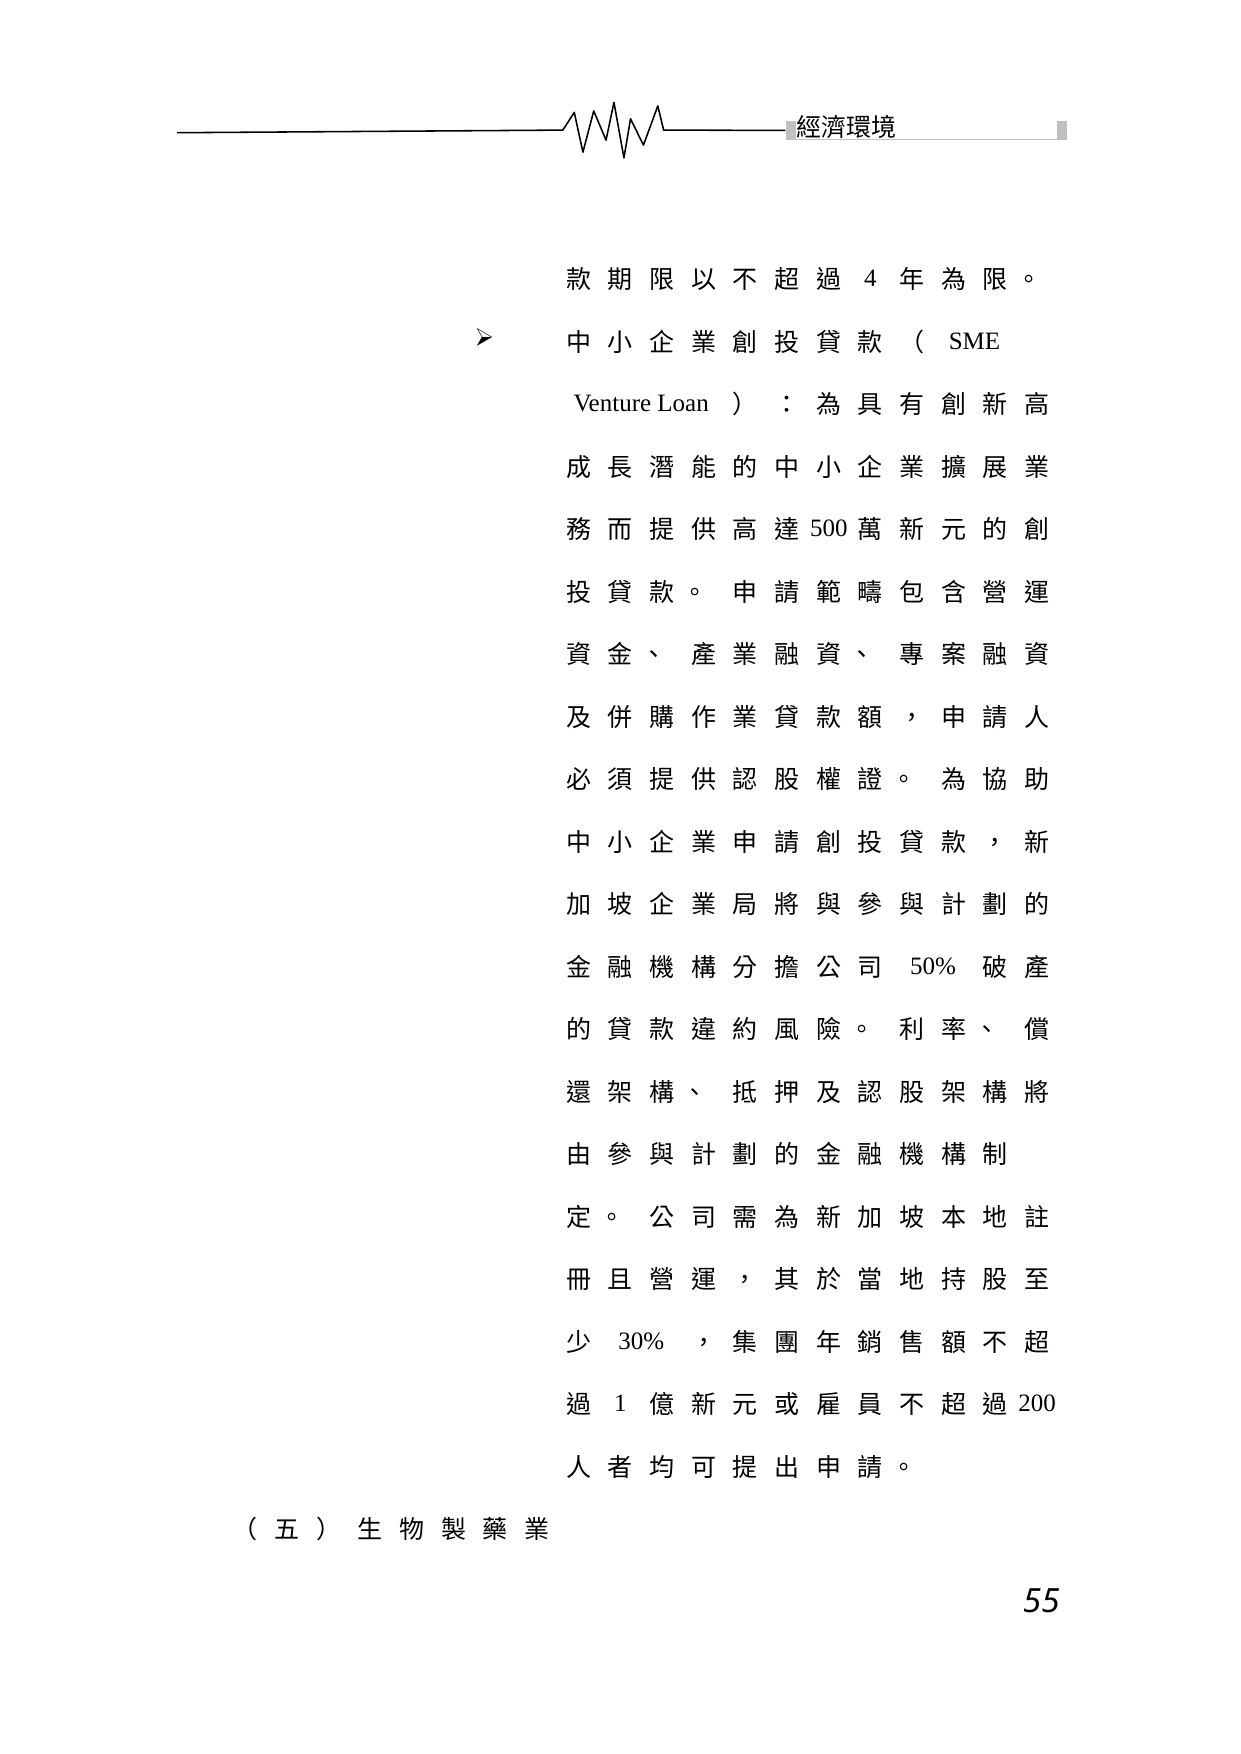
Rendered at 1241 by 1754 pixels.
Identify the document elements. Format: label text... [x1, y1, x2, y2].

text （五）生物製藥業 [207, 1486, 1058, 1549]
list 中小企業創投貸款（SME Venture Loan）：為具有創新高成長潛能的中小企業擴展業務而提供高達500萬新元的創投貸款。申請範疇包含營運資金、產業融資、專案融資及併購作業貸款額，申請人必須提供認股權證。為協助中小企業申請創投貸款，新加坡企業局將與參與計劃的金融機構分擔公司50%破產的貸款違約風險。利率、償還架構、抵押及認股架構將由參與計劃的金融機構制定。公司需為新加坡本地註冊且營運，其於當地持股至少30%，集團年銷售額不超過1億新元或雇員不超過200人者均可提出申請。 [467, 299, 1058, 1486]
list 款期限以不超過4年為限。 [467, 236, 1058, 299]
